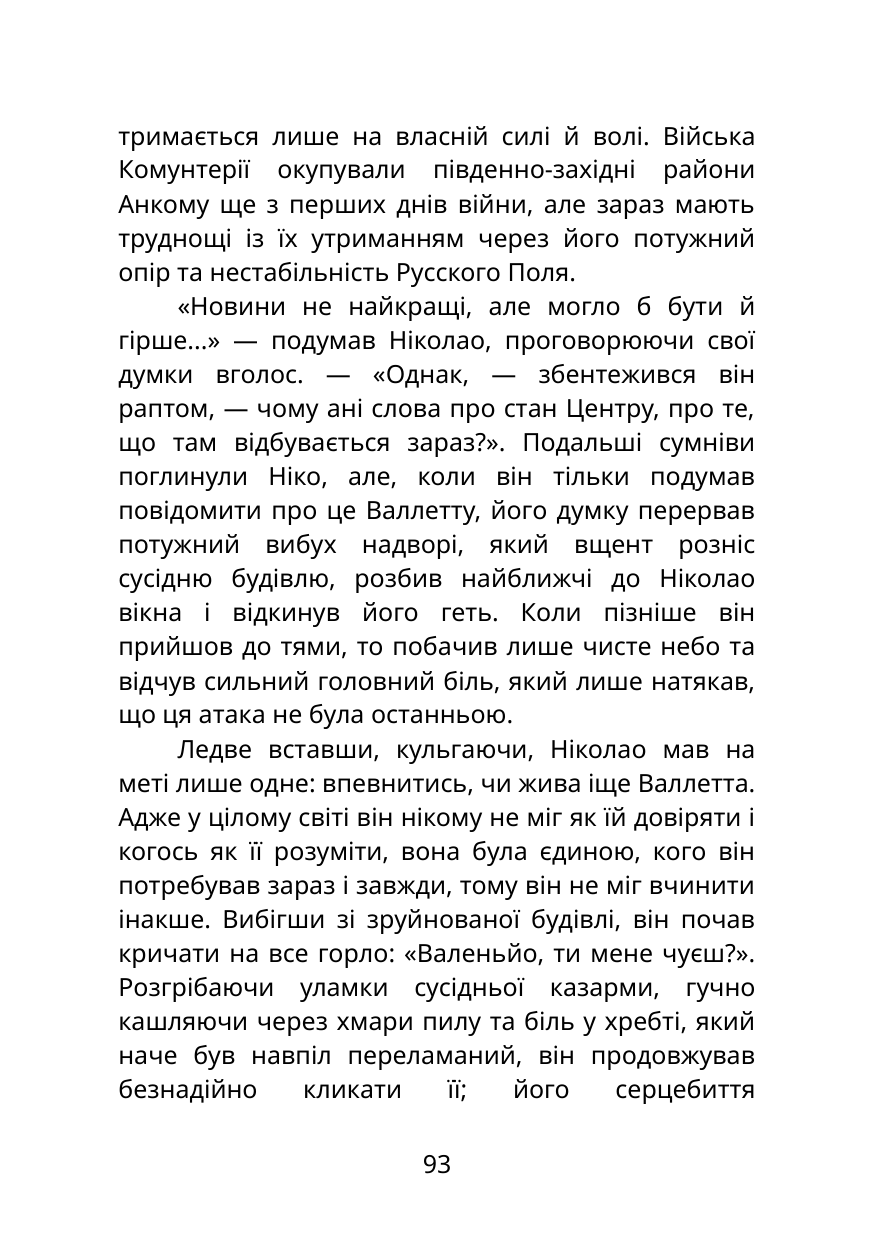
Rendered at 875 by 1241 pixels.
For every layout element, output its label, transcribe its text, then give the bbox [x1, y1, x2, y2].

text Ледве вставши, кульгаючи, Ніколао мав на меті лише одне: впевнитись, чи жива іще Валлетта. Адже у цілому світі він нікому не міг як їй довіряти і когось як її розуміти, вона була єдиною, кого він потребував зараз і завжди, тому він не міг вчинити інакше. Вибігши зі зруйнованої будівлі, він почав кричати на все горло: «Валеньйо, ти мене чуєш?». Розгрібаючи уламки сусідньої казарми, гучно кашляючи через хмари пилу та біль у хребті, який наче був навпіл переламаний, він продовжував безнадійно кликати її; його серцебиття [118, 731, 756, 1106]
text «Новини не найкращі, але могло б бути й гірше...» — подумав Ніколао, проговорюючи свої думки вголос. — «Однак, — збентежився він раптом, — чому ані слова про стан Центру, про те, що там відбувається зараз?». Подальші сумніви поглинули Ніко, але, коли він тільки подумав повідомити про це Валлетту, його думку перервав потужний вибух надворі, який вщент розніс сусідню будівлю, розбив найближчі до Ніколао вікна і відкинув його геть. Коли пізніше він прийшов до тями, то побачив лише чисте небо та відчув сильний головний біль, який лише натякав, що ця атака не була останньою. [118, 288, 756, 731]
text тримається лише на власній силі й волі. Війська Комунтерії окупували південно-західні райони Анкому ще з перших днів війни, але зараз мають труднощі із їх утриманням через його потужний опір та нестабільність Русского Поля. [118, 118, 756, 288]
